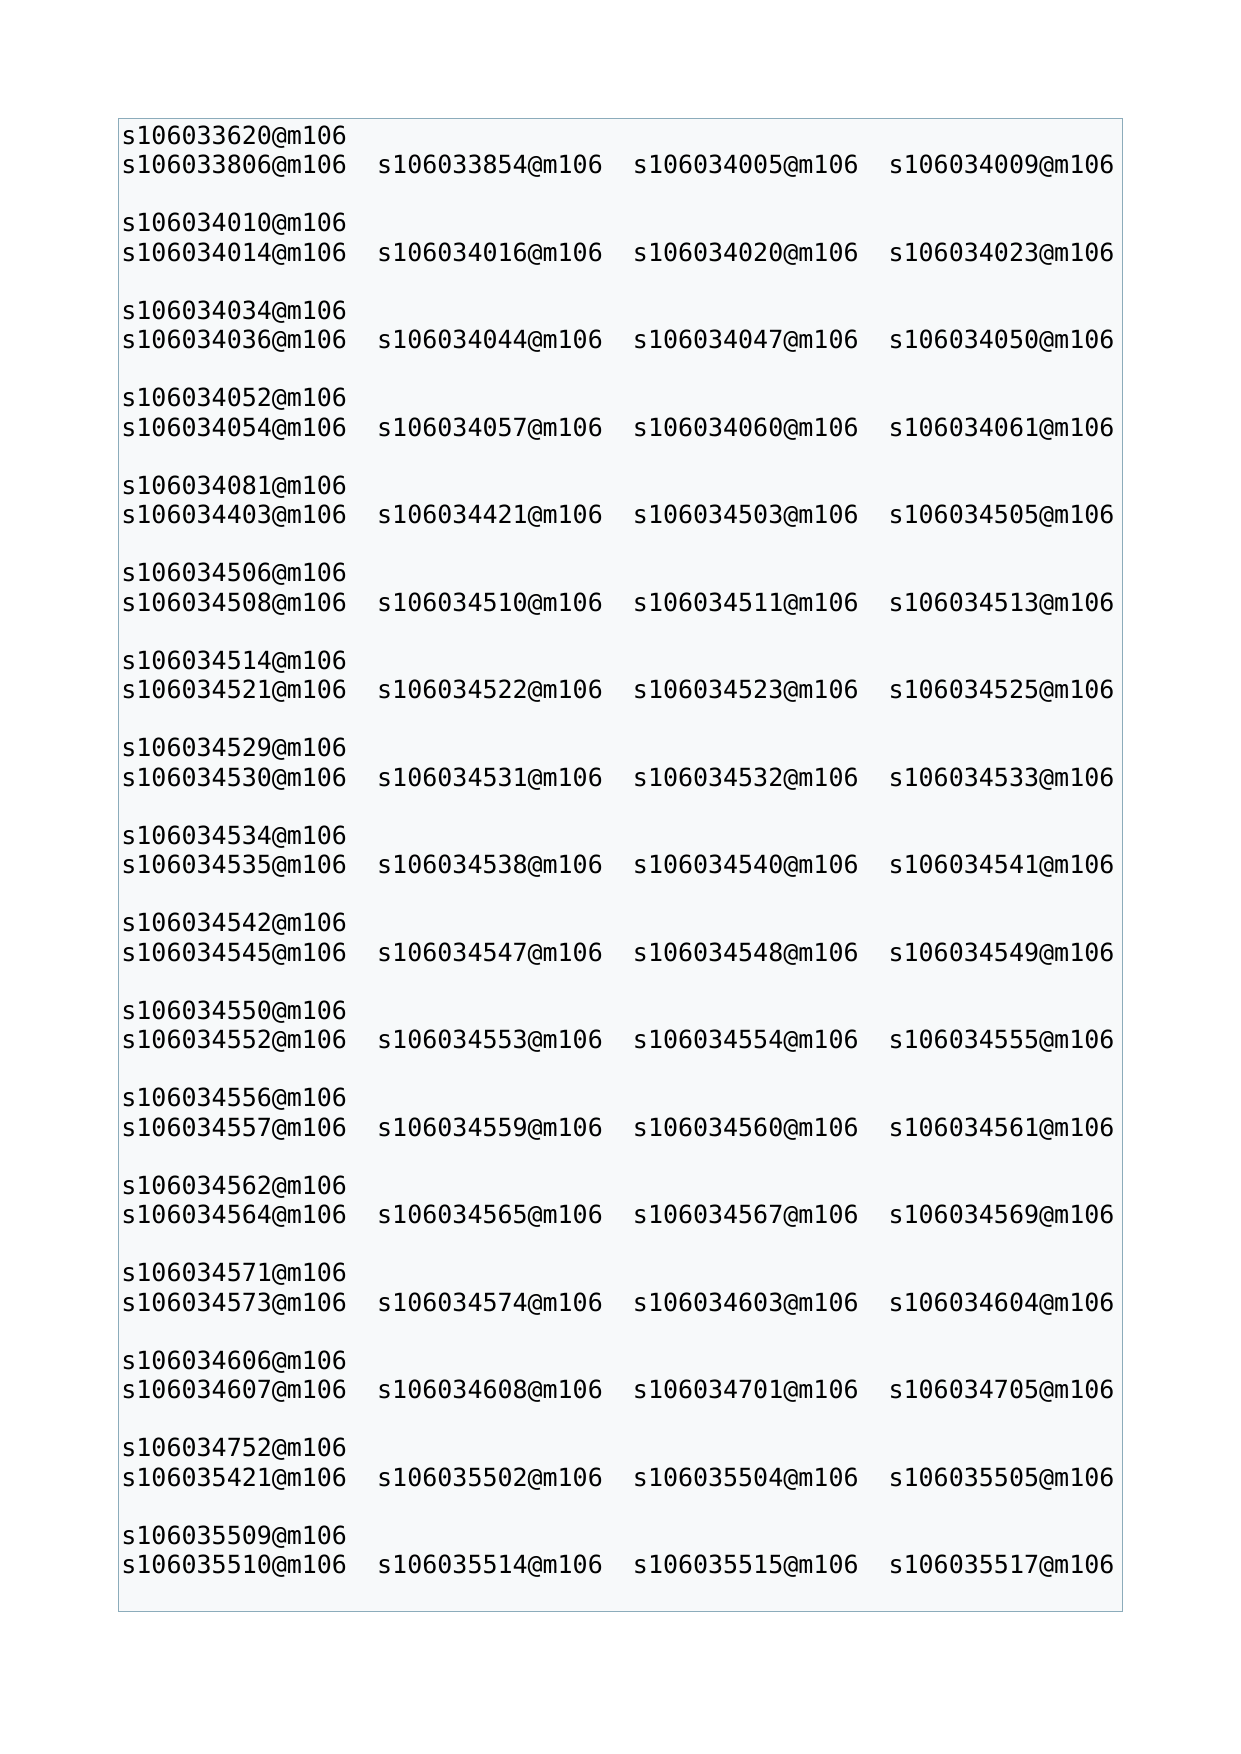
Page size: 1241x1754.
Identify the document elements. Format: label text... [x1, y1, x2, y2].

text s106033620@m106 s106033806@m106 s106033854@m106 s106034005@m106 s106034009@m106 s106034010@m106 s106034014@m106 s106034016@m106 s106034020@m106 s106034023@m106 s106034034@m106 s106034036@m106 s106034044@m106 s106034047@m106 s106034050@m106 s106034052@m106 s106034054@m106 s106034057@m106 s106034060@m106 s106034061@m106 s106034081@m106 s106034403@m106 s106034421@m106 s106034503@m106 s106034505@m106 s106034506@m106 s106034508@m106 s106034510@m106 s106034511@m106 s106034513@m106 s106034514@m106 s106034521@m106 s106034522@m106 s106034523@m106 s106034525@m106 s106034529@m106 s106034530@m106 s106034531@m106 s106034532@m106 s106034533@m106 s106034534@m106 s106034535@m106 s106034538@m106 s106034540@m106 s106034541@m106 s106034542@m106 s106034545@m106 s106034547@m106 s106034548@m106 s106034549@m106 s106034550@m106 s106034552@m106 s106034553@m106 s106034554@m106 s106034555@m106 s106034556@m106 s106034557@m106 s106034559@m106 s106034560@m106 s106034561@m106 s106034562@m106 s106034564@m106 s106034565@m106 s106034567@m106 s106034569@m106 s106034571@m106 s106034573@m106 s106034574@m106 s106034603@m106 s106034604@m106 s106034606@m106 s106034607@m106 s106034608@m106 s106034701@m106 s106034705@m106 s106034752@m106 s106035421@m106 s106035502@m106 s106035504@m106 s106035505@m106 s106035509@m106 s106035510@m106 s106035514@m106 s106035515@m106 s106035517@m106 [119, 119, 1122, 1611]
